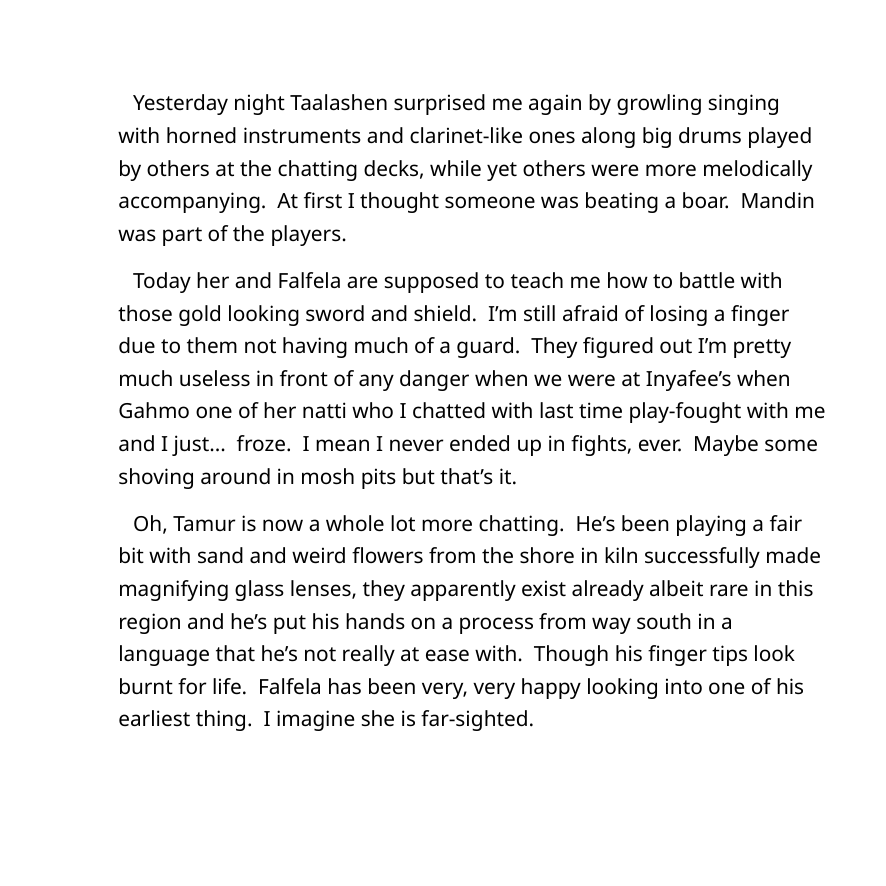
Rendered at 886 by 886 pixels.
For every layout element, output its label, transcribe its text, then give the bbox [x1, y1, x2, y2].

text Today her and Falfela are supposed to teach me how to battle with those gold looking sword and shield. I’m still afraid of losing a finger due to them not having much of a guard. They figured out I’m pretty much useless in front of any danger when we were at Inyafee’s when Gahmo one of her natti who I chatted with last time play-fought with me and I just... froze. I mean I never ended up in fights, ever. Maybe some shoving around in mosh pits but that’s it. [118, 266, 827, 490]
text Oh, Tamur is now a whole lot more chatting. He’s been playing a fair bit with sand and weird flowers from the shore in kiln successfully made magnifying glass lenses, they apparently exist already albeit rare in this region and he’s put his hands on a process from way south in a language that he’s not really at ease with. Though his finger tips look burnt for life. Falfela has been very, very happy looking into one of his earliest thing. I imagine she is far-sighted. [118, 509, 827, 733]
text Yesterday night Taalashen surprised me again by growling singing with horned instruments and clarinet-like ones along big drums played by others at the chatting decks, while yet others were more melodically accompanying. At first I thought someone was beating a boar. Mandin was part of the players. [118, 88, 827, 247]
